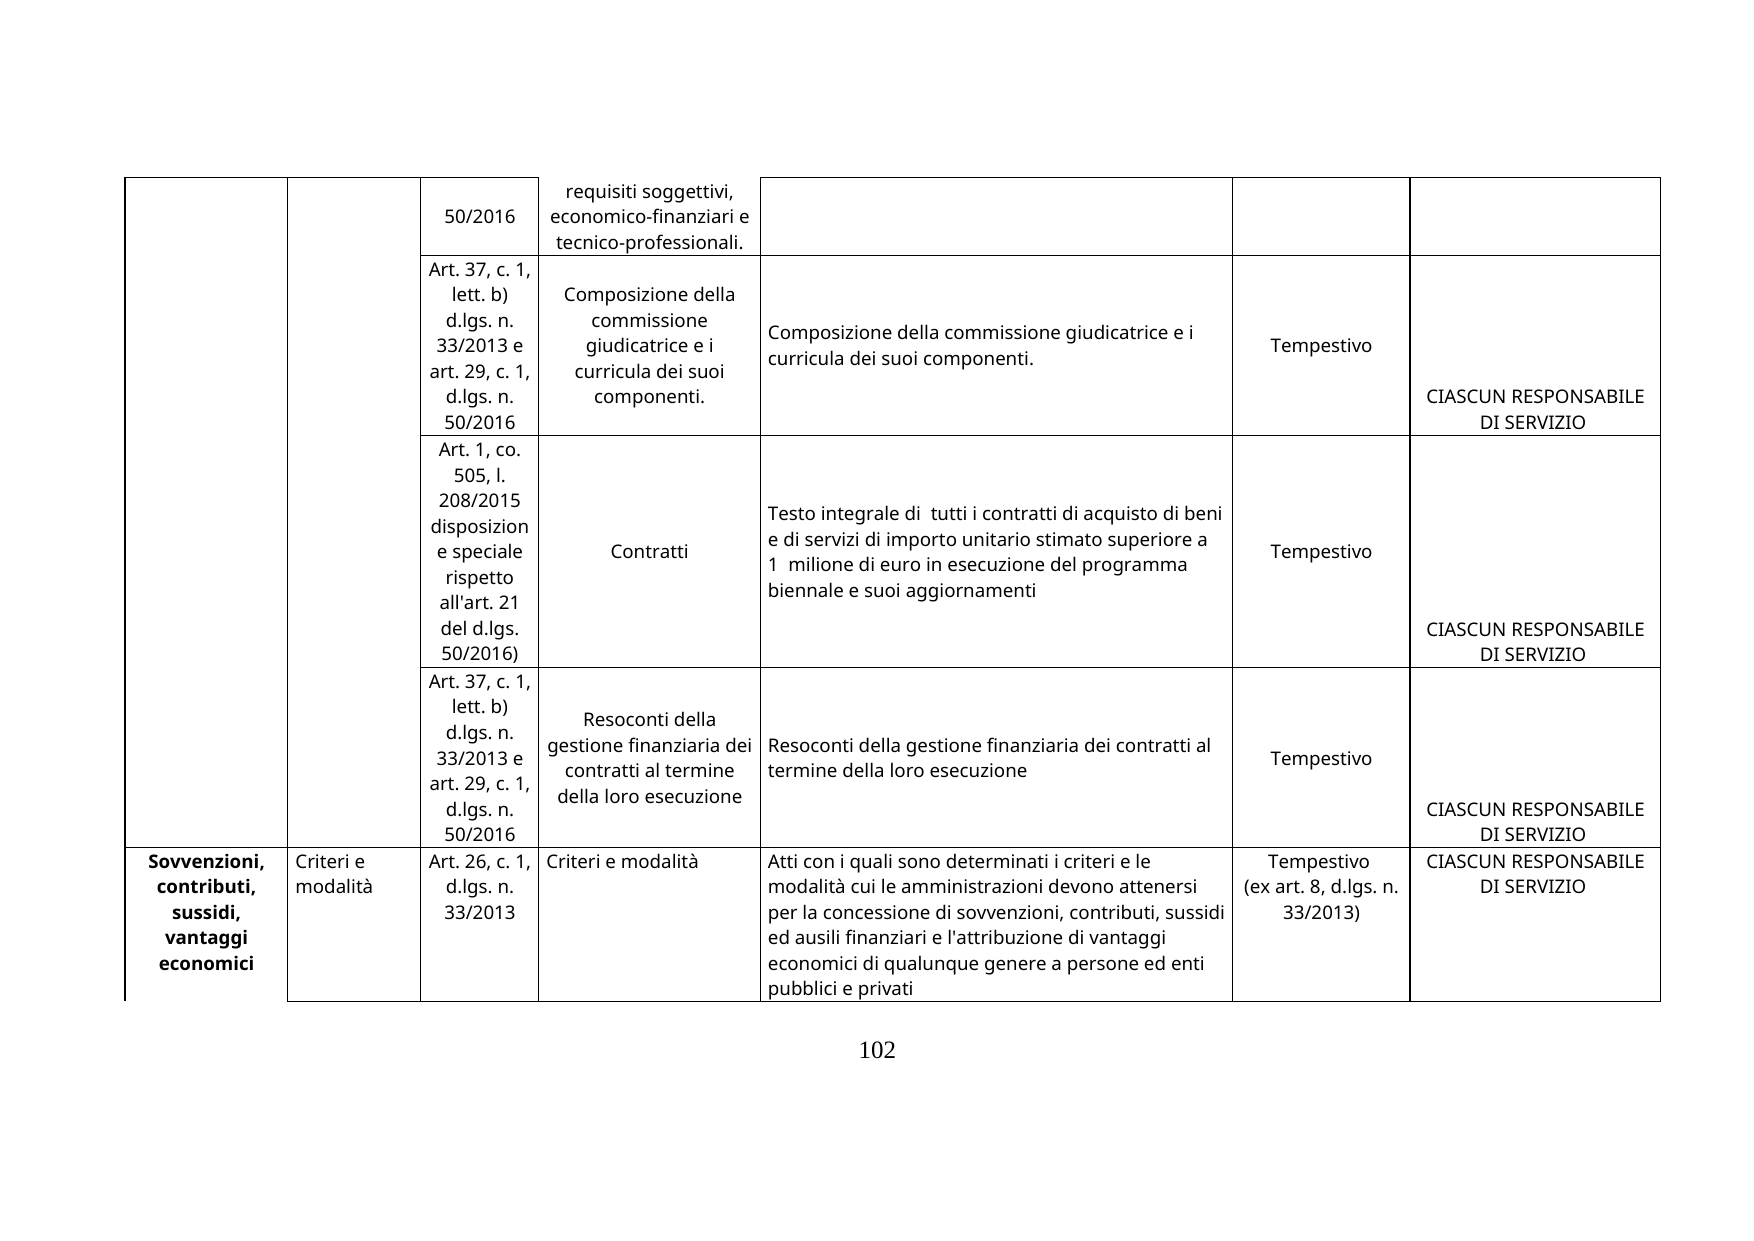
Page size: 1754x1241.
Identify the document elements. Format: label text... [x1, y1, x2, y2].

table_cell Composizione della commissione giudicatrice e i curricula dei suoi componenti. [539, 256, 760, 434]
table_cell Art. 26, c. 1, d.lgs. n. 33/2013 [421, 848, 538, 1001]
table_cell Atti con i quali sono determinati i criteri e le modalità cui le amministrazioni devono attenersi per la concessione di sovvenzioni, contributi, sussidi ed ausili finanziari e l'attribuzione di vantaggi economici di qualunque genere a persone ed enti pubblici e privati [761, 848, 1232, 1001]
table_cell Resoconti della gestione finanziaria dei contratti al termine della loro esecuzione [761, 668, 1232, 847]
table_cell requisiti soggettivi, economico-finanziari e tecnico-professionali. [539, 177, 760, 255]
table_cell Composizione della commissione giudicatrice e i curricula dei suoi componenti. [761, 256, 1232, 434]
table_cell Sovvenzioni, contributi, sussidi, vantaggi economici [126, 848, 287, 1001]
table_cell CIASCUN RESPONSABILE DI SERVIZIO [1411, 848, 1660, 1001]
table_cell Criteri e modalità [539, 848, 760, 1001]
table_cell CIASCUN RESPONSABILE DI SERVIZIO [1411, 436, 1660, 667]
table_cell Tempestivo [1233, 668, 1409, 847]
table_cell Testo integrale di tutti i contratti di acquisto di beni e di servizi di importo unitario stimato superiore a 1 milione di euro in esecuzione del programma biennale e suoi aggiornamenti [761, 436, 1232, 667]
table_cell Art. 37, c. 1, lett. b) d.lgs. n. 33/2013 e art. 29, c. 1, d.lgs. n. 50/2016 [421, 256, 538, 434]
table_cell Tempestivo [1233, 436, 1409, 667]
table_cell Tempestivo (ex art. 8, d.lgs. n. 33/2013) [1233, 848, 1409, 1001]
table_cell Contratti [539, 436, 760, 667]
table_cell Tempestivo [1233, 256, 1409, 434]
table_cell [761, 178, 1232, 255]
table_cell [1411, 178, 1660, 255]
table_cell 50/2016 [421, 178, 538, 255]
table_cell [288, 178, 420, 847]
table_cell Criteri e modalità [288, 848, 420, 1001]
table_cell CIASCUN RESPONSABILE DI SERVIZIO [1411, 256, 1660, 434]
table_cell CIASCUN RESPONSABILE DI SERVIZIO [1411, 668, 1660, 847]
table_cell [126, 178, 287, 847]
table_cell Resoconti della gestione finanziaria dei contratti al termine della loro esecuzione [539, 668, 760, 847]
table_cell [1233, 178, 1409, 255]
table_cell Art. 1, co. 505, l. 208/2015 disposizione speciale rispetto all'art. 21 del d.lgs. 50/2016) [421, 436, 538, 667]
table_cell Art. 37, c. 1, lett. b) d.lgs. n. 33/2013 e art. 29, c. 1, d.lgs. n. 50/2016 [421, 668, 538, 847]
